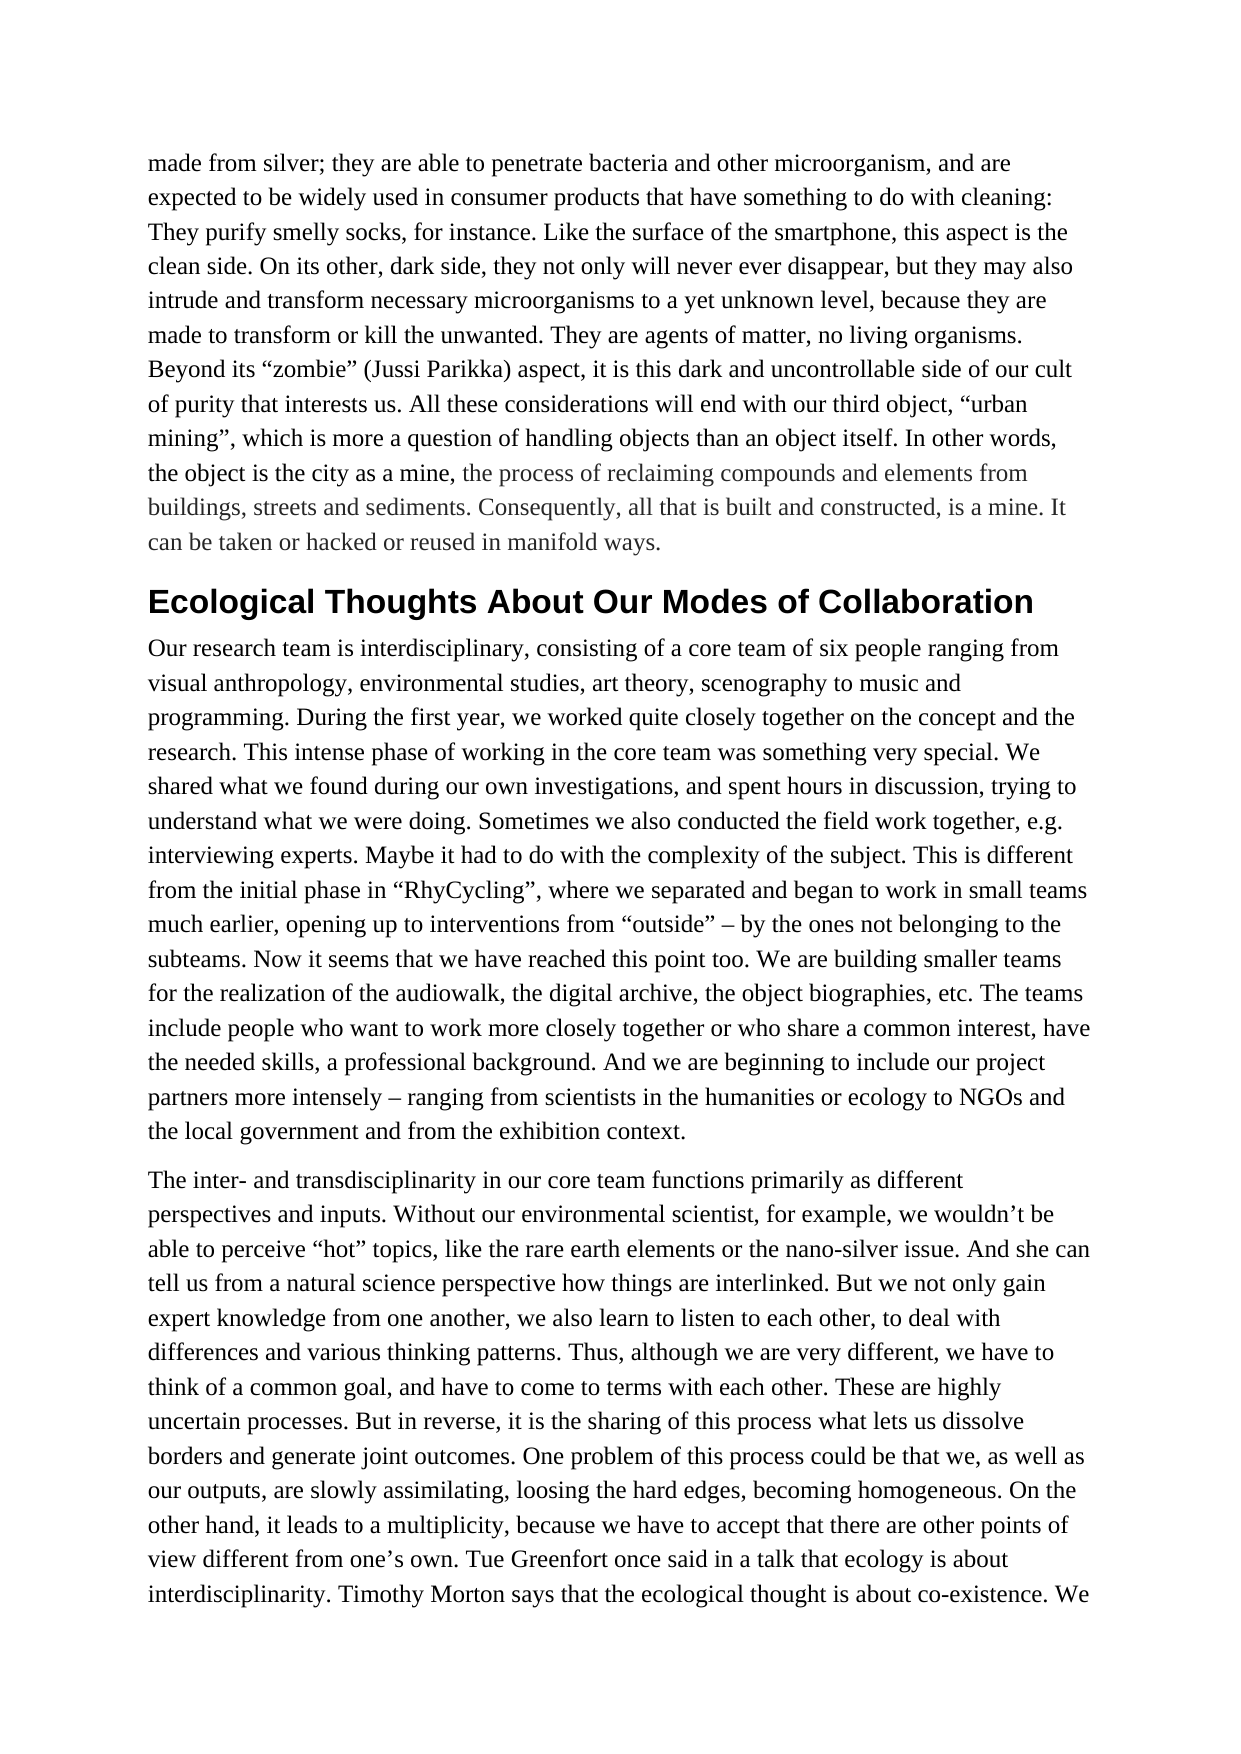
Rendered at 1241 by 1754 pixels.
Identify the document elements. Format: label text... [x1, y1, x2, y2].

text made from silver; they are able to penetrate bacteria and other microorganism, and are expected to be widely used in consumer products that have something to do with cleaning: They purify smelly socks, for instance. Like the surface of the smartphone, this aspect is the clean side. On its other, dark side, they not only will never ever disappear, but they may also intrude and transform necessary microorganisms to a yet unknown level, because they are made to transform or kill the unwanted. They are agents of matter, no living organisms. Beyond its “zombie” (Jussi Parikka) aspect, it is this dark and uncontrollable side of our cult of purity that interests us. All these considerations will end with our third object, “urban mining”, which is more a question of handling objects than an object itself. In other words, the object is the city as a mine, the process of reclaiming compounds and elements from buildings, streets and sediments. Consequently, all that is built and constructed, is a mine. It can be taken or hacked or reused in manifold ways. [148, 148, 1093, 556]
subtitle Ecological Thoughts About Our Modes of Collaboration [148, 582, 1093, 621]
text The inter- and transdisciplinarity in our core team functions primarily as different perspectives and inputs. Without our environmental scientist, for example, we wouldn’t be able to perceive “hot” topics, like the rare earth elements or the nano-silver issue. And she can tell us from a natural science perspective how things are interlinked. But we not only gain expert knowledge from one another, we also learn to listen to each other, to deal with differences and various thinking patterns. Thus, although we are very different, we have to think of a common goal, and have to come to terms with each other. These are highly uncertain processes. But in reverse, it is the sharing of this process what lets us dissolve borders and generate joint outcomes. One problem of this process could be that we, as well as our outputs, are slowly assimilating, loosing the hard edges, becoming homogeneous. On the other hand, it leads to a multiplicity, because we have to accept that there are other points of view different from one’s own. Tue Greenfort once said in a talk that ecology is about interdisciplinarity. Timothy Morton says that the ecological thought is about co-existence. We [148, 1165, 1093, 1608]
text Our research team is interdisciplinary, consisting of a core team of six people ranging from visual anthropology, environmental studies, art theory, scenography to music and programming. During the first year, we worked quite closely together on the concept and the research. This intense phase of working in the core team was something very special. We shared what we found during our own investigations, and spent hours in discussion, trying to understand what we were doing. Sometimes we also conducted the field work together, e.g. interviewing experts. Maybe it had to do with the complexity of the subject. This is different from the initial phase in “RhyCycling”, where we separated and began to work in small teams much earlier, opening up to interventions from “outside” – by the ones not belonging to the subteams. Now it seems that we have reached this point too. We are building smaller teams for the realization of the audiowalk, the digital archive, the object biographies, etc. The teams include people who want to work more closely together or who share a common interest, have the needed skills, a professional background. And we are beginning to include our project partners more intensely – ranging from scientists in the humanities or ecology to NGOs and the local government and from the exhibition context. [148, 633, 1093, 1145]
